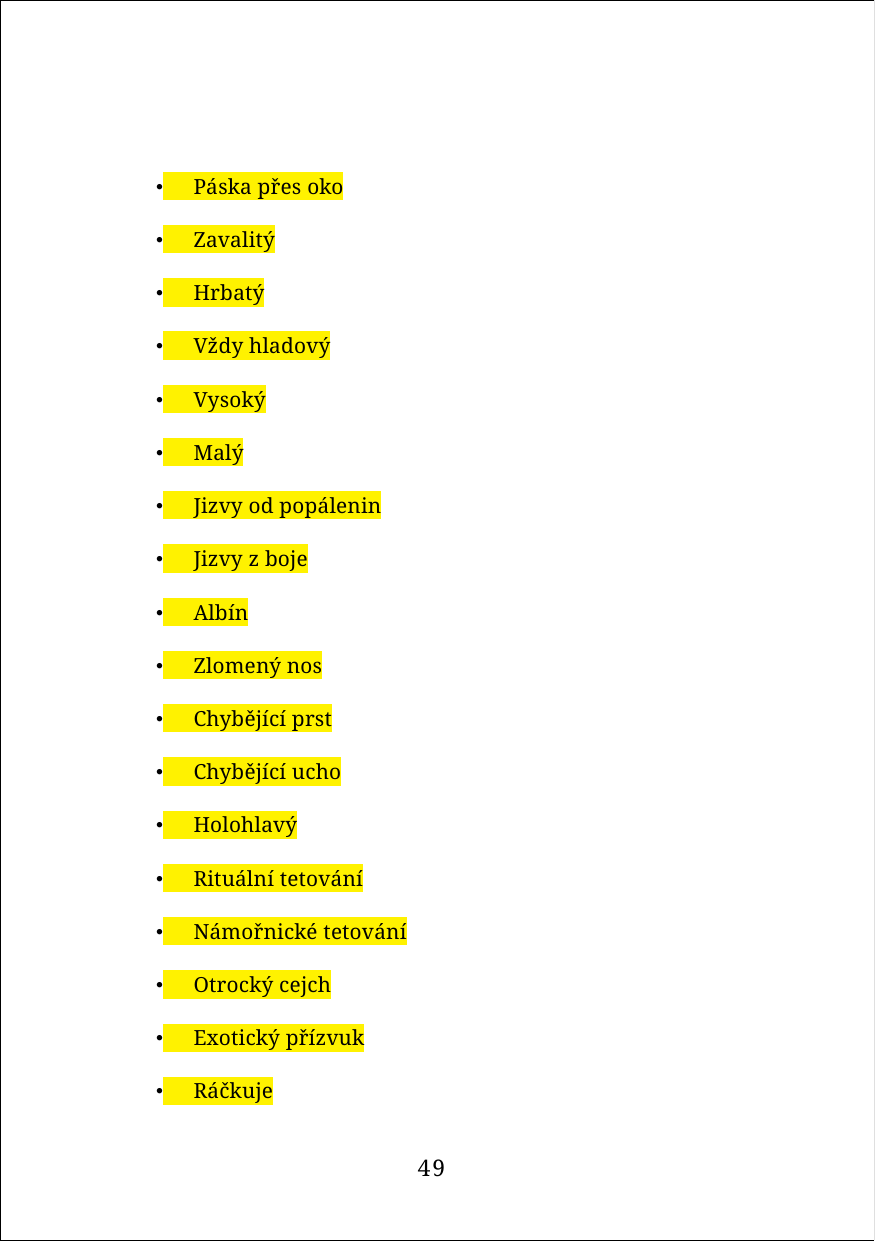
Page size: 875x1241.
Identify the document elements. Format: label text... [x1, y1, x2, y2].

list Chybějící prst [156, 704, 756, 732]
list Chybějící ucho [156, 757, 756, 786]
list Albín [156, 598, 756, 626]
list Hrbatý [156, 278, 756, 307]
list Ráčkuje [156, 1077, 756, 1105]
list Zavalitý [156, 225, 756, 253]
list Exotický přízvuk [156, 1023, 756, 1052]
list Páska přes oko [156, 172, 756, 200]
list Otrocký cejch [156, 970, 756, 999]
list Vždy hladový [156, 331, 756, 360]
list Zlomený nos [156, 651, 756, 679]
list Jizvy od popálenin [156, 491, 756, 519]
list Vysoký [156, 385, 756, 413]
list Holohlavý [156, 811, 756, 839]
list Jizvy z boje [156, 544, 756, 573]
list Rituální tetování [156, 864, 756, 892]
list Námořnické tetování [156, 917, 756, 945]
list Malý [156, 438, 756, 466]
